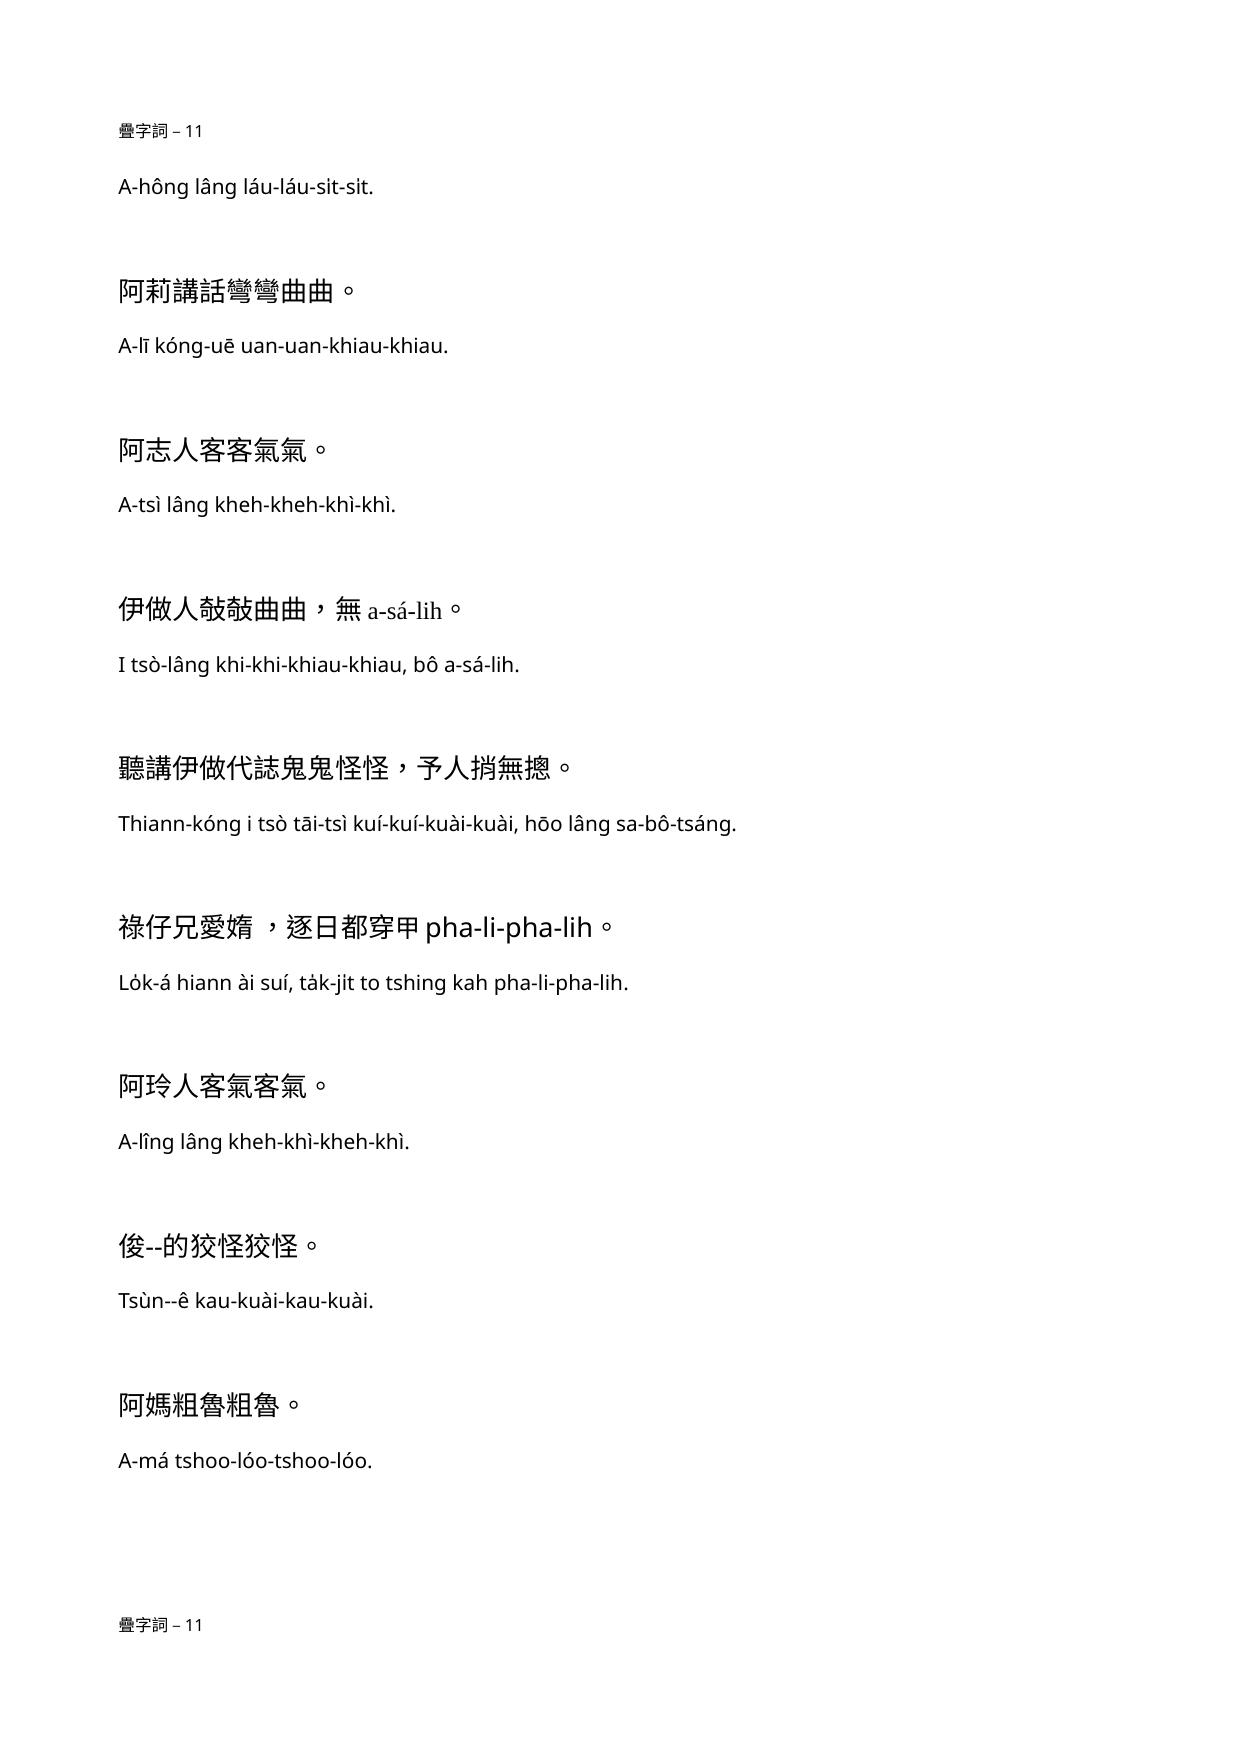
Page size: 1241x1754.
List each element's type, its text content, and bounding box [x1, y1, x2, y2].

text 阿媽粗魯粗魯。 [118, 1384, 1122, 1423]
text A-tsì lâng kheh-kheh-khì-khì. [118, 491, 1122, 519]
text A-má tshoo-lóo-tshoo-lóo. [118, 1446, 1122, 1474]
text 俊--的狡怪狡怪。 [118, 1225, 1122, 1264]
text Lo̍k-á hiann ài suí, ta̍k-ji̍t to tshing kah pha-li-pha-lih. [118, 968, 1122, 996]
text Tsùn--ê kau-kuài-kau-kuài. [118, 1286, 1122, 1315]
text 阿玲人客氣客氣。 [118, 1065, 1122, 1104]
text Thiann-kóng i tsò tāi-tsì kuí-kuí-kuài-kuài, hōo lâng sa-bô-tsáng. [118, 809, 1122, 837]
text A-hông lâng láu-láu-si̍t-si̍t. [118, 172, 1122, 200]
text 阿志人客客氣氣。 [118, 429, 1122, 468]
text A-lī kóng-uē uan-uan-khiau-khiau. [118, 331, 1122, 360]
text I tsò-lâng khi-khi-khiau-khiau, bô a-sá-lih. [118, 650, 1122, 678]
text 祿仔兄愛媠 ，逐日都穿甲pha-li-pha-lih。 [118, 906, 1122, 946]
text 阿莉講話彎彎曲曲。 [118, 269, 1122, 309]
text 伊做人敧敧曲曲，無a-sá-lih。 [118, 588, 1122, 628]
text A-lîng lâng kheh-khì-kheh-khì. [118, 1127, 1122, 1155]
text 聽講伊做代誌鬼鬼怪怪，予人捎無摠。 [118, 747, 1122, 787]
